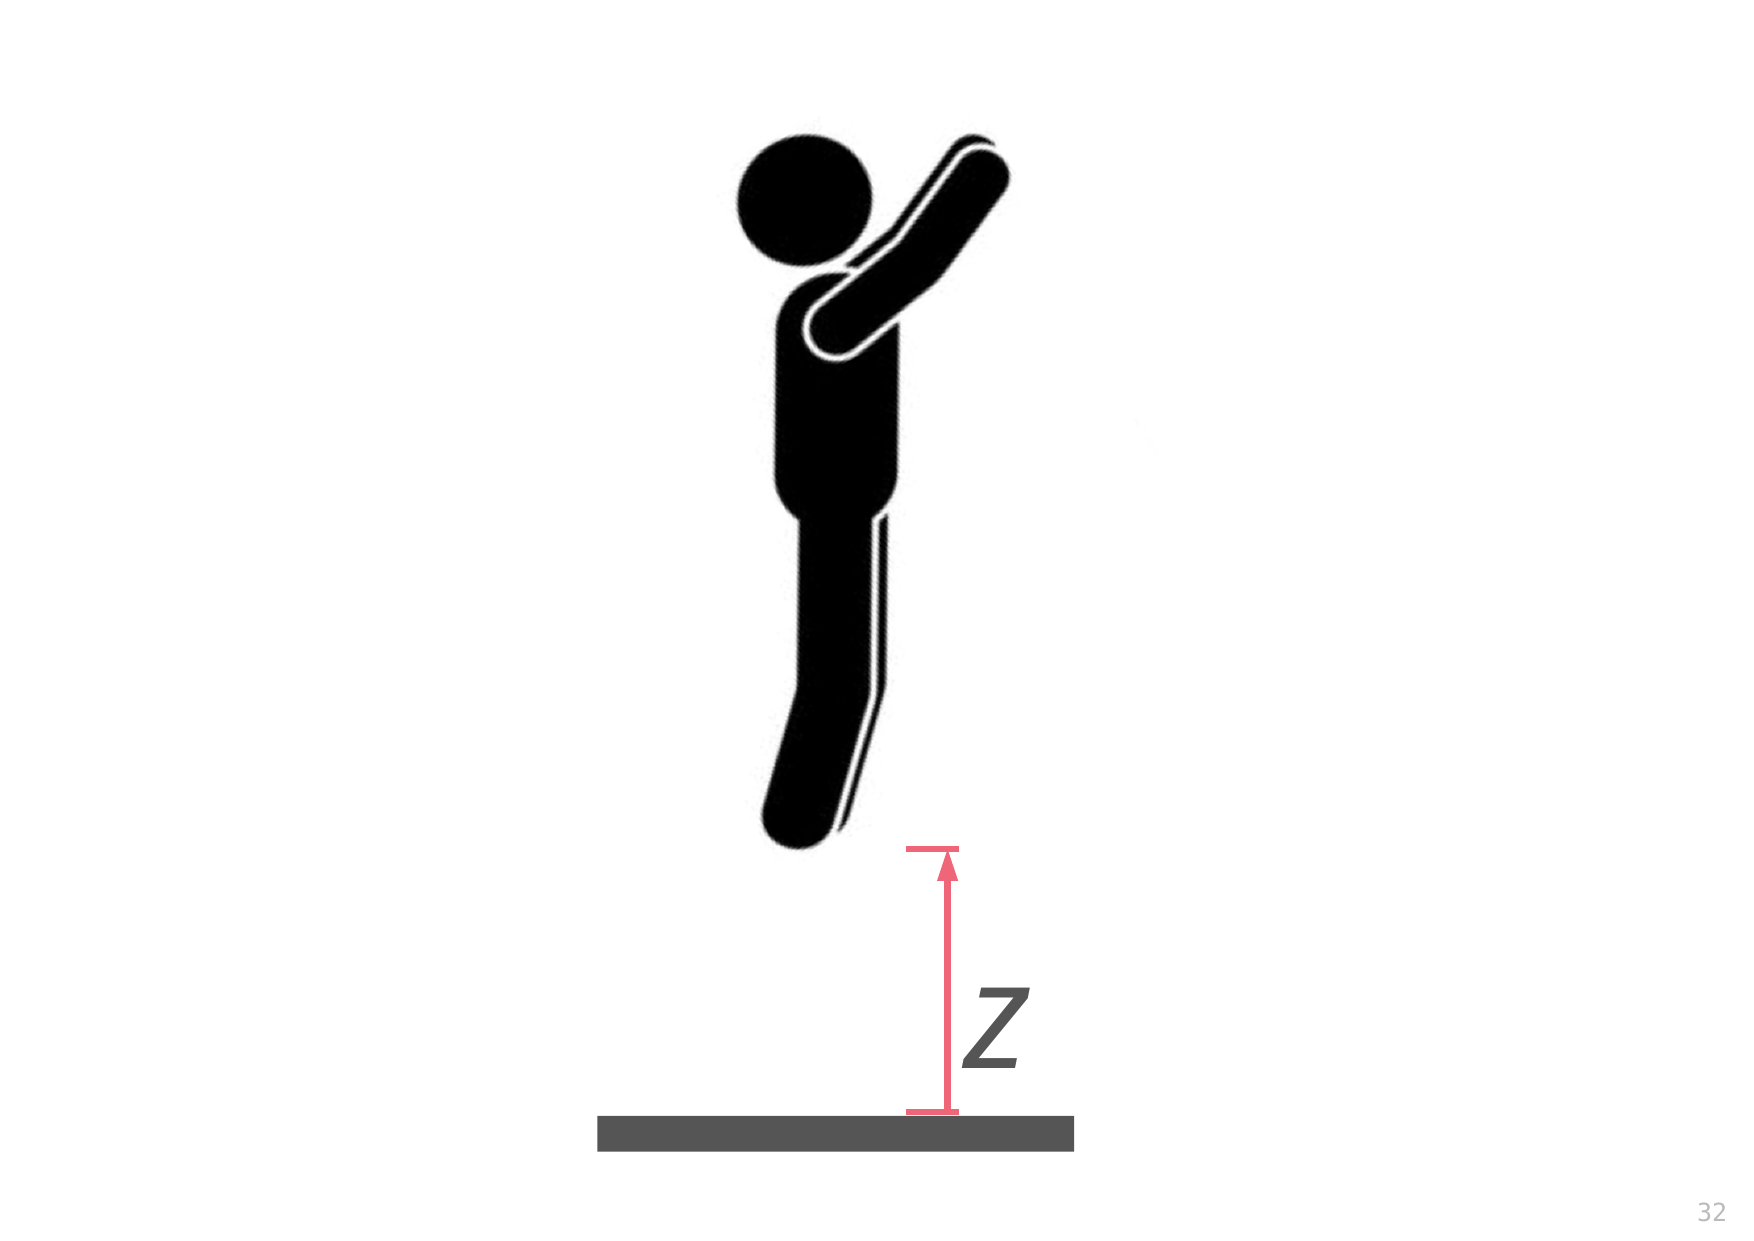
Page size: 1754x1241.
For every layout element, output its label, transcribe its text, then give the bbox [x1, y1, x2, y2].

text_box [597, 1115, 1075, 1152]
picture [473, 42, 1253, 874]
text_box z [951, 900, 1046, 1066]
